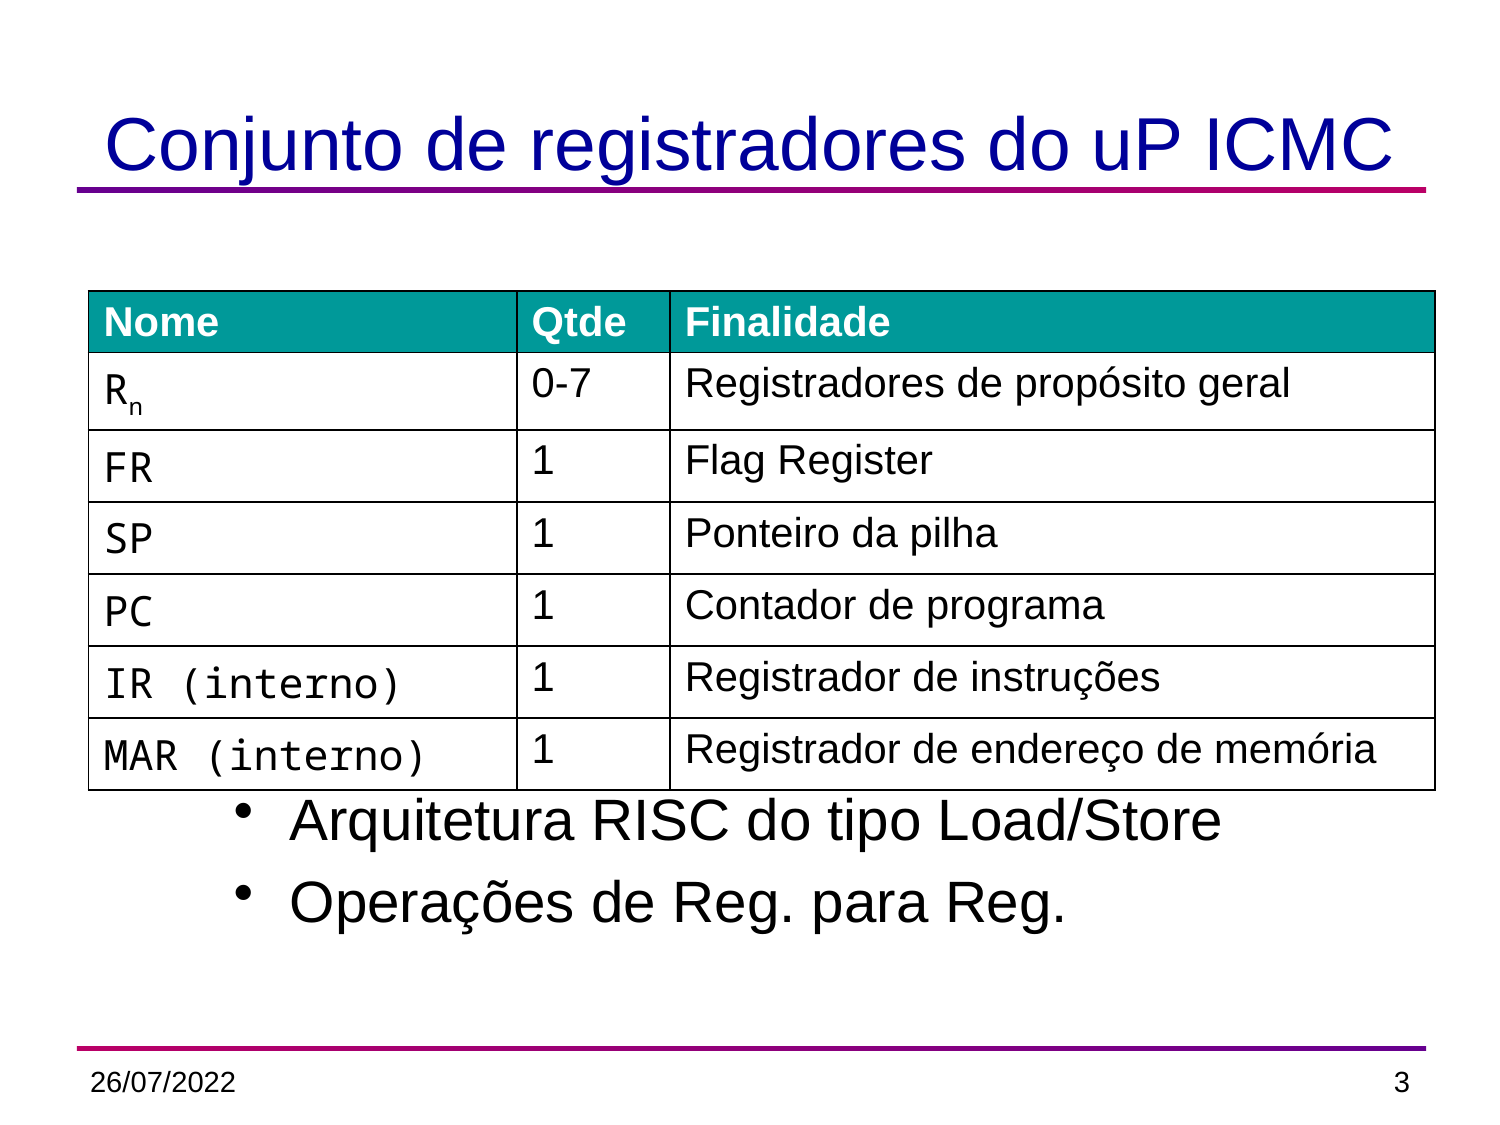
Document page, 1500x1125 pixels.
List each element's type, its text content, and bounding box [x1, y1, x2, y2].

title Conjunto de registradores do uP ICMC [76, 74, 1424, 193]
table_header Qtde [518, 292, 669, 352]
table_cell Contador de programa [671, 575, 1434, 645]
table_cell SP [89, 503, 516, 573]
table_header Nome [89, 292, 516, 352]
table_cell Rn [89, 353, 516, 429]
table_cell MAR (interno) [89, 719, 516, 789]
slide_number [1074, 1055, 1425, 1125]
table_cell Flag Register [671, 431, 1434, 501]
text_box Arquitetura RISC do tipo Load/Store Operações de Reg. para Reg. [218, 775, 1269, 1019]
table_cell PC [89, 575, 516, 645]
table_cell 1 [518, 719, 669, 775]
table_cell 1 [518, 503, 669, 573]
table_cell Registrador de endereço de memória [671, 719, 1434, 789]
table_cell Registradores de propósito geral [671, 353, 1434, 429]
table_cell FR [89, 431, 516, 501]
table_cell 1 [518, 647, 669, 717]
table_cell 1 [518, 431, 669, 501]
table_cell Registrador de instruções [671, 647, 1434, 717]
table_cell IR (interno) [89, 647, 516, 717]
table_cell Ponteiro da pilha [671, 503, 1434, 573]
slide_number 26/07/2022 [75, 1055, 425, 1125]
table_cell 0-7 [518, 353, 669, 429]
table_header Finalidade [671, 292, 1434, 352]
table_cell 1 [518, 575, 669, 645]
